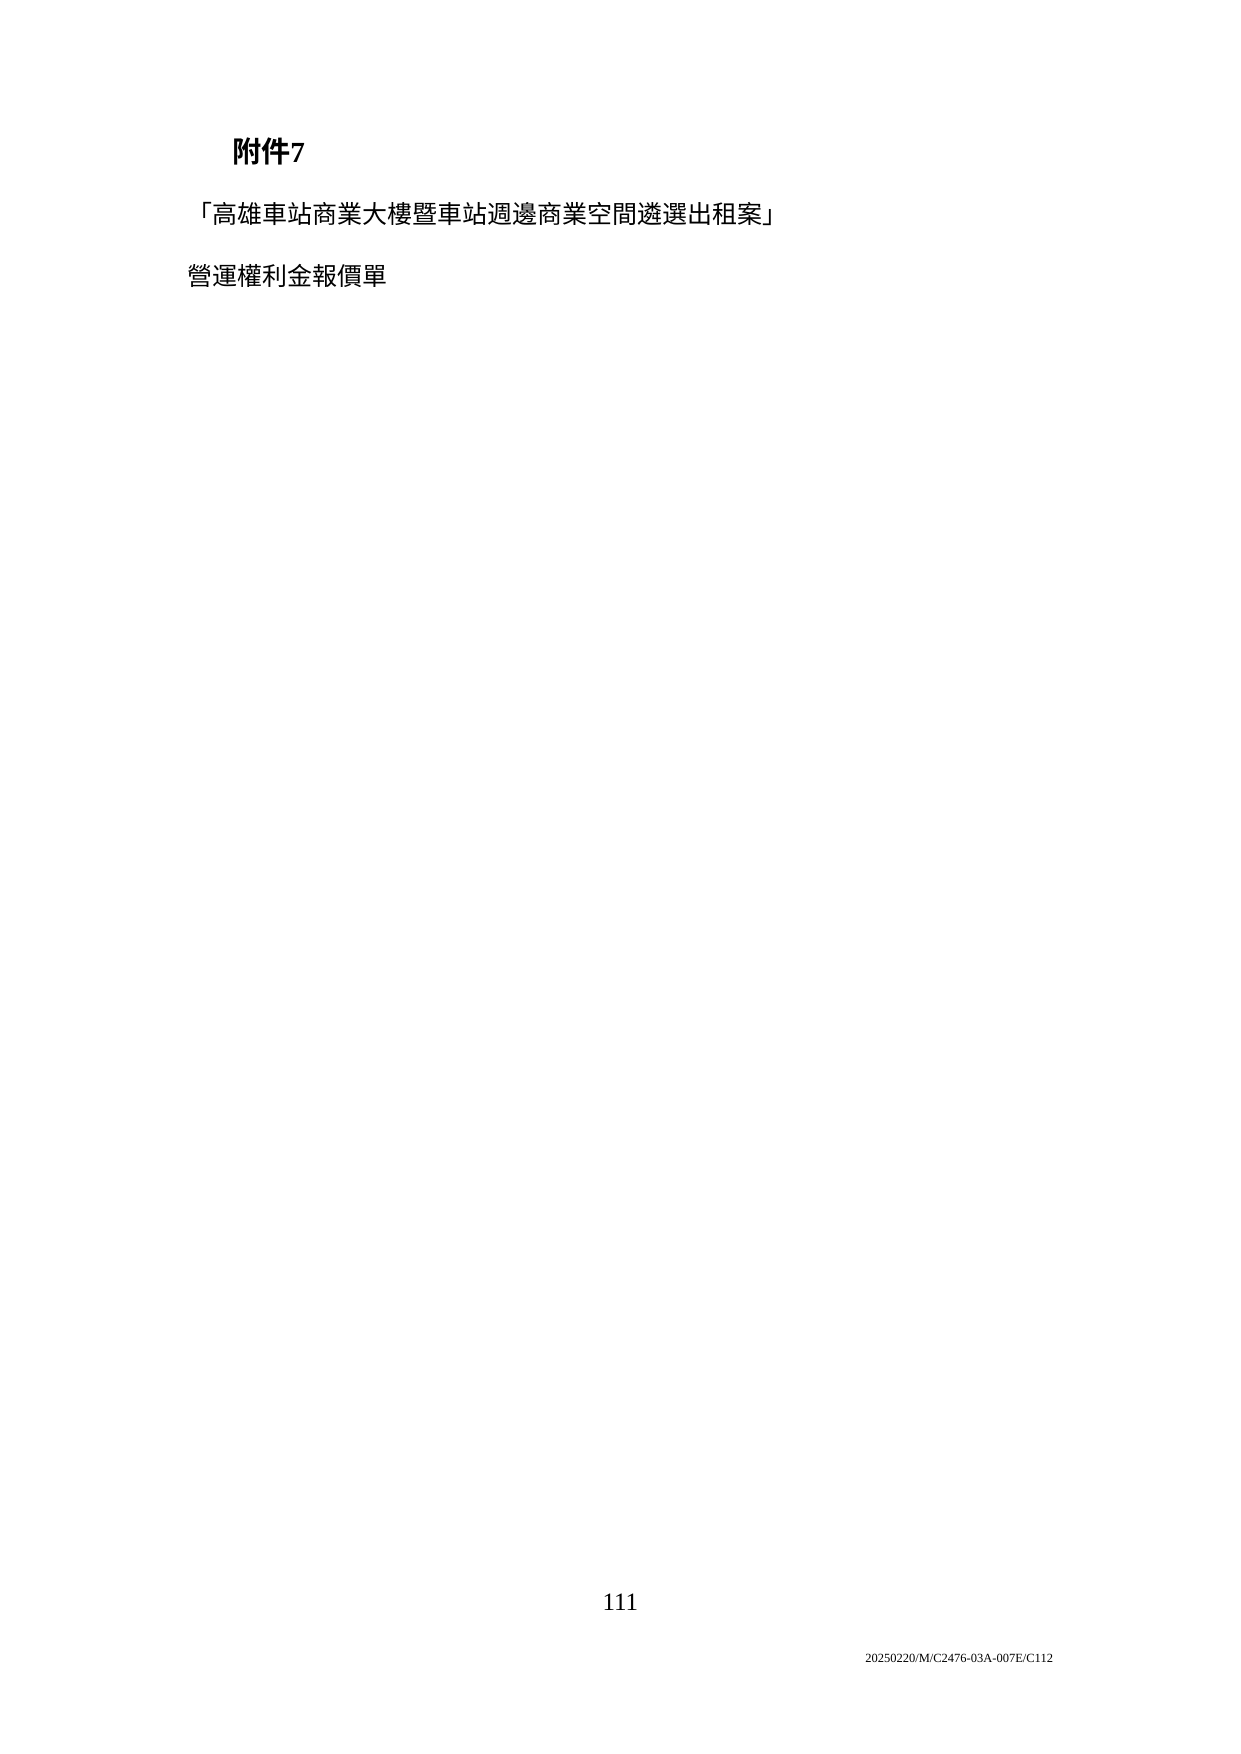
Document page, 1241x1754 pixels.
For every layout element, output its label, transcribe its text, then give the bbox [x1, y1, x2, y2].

text 營運權利金報價單 [187, 233, 1053, 296]
text 「高雄車站商業大樓暨車站週邊商業空間遴選出租案」 [187, 171, 1053, 233]
